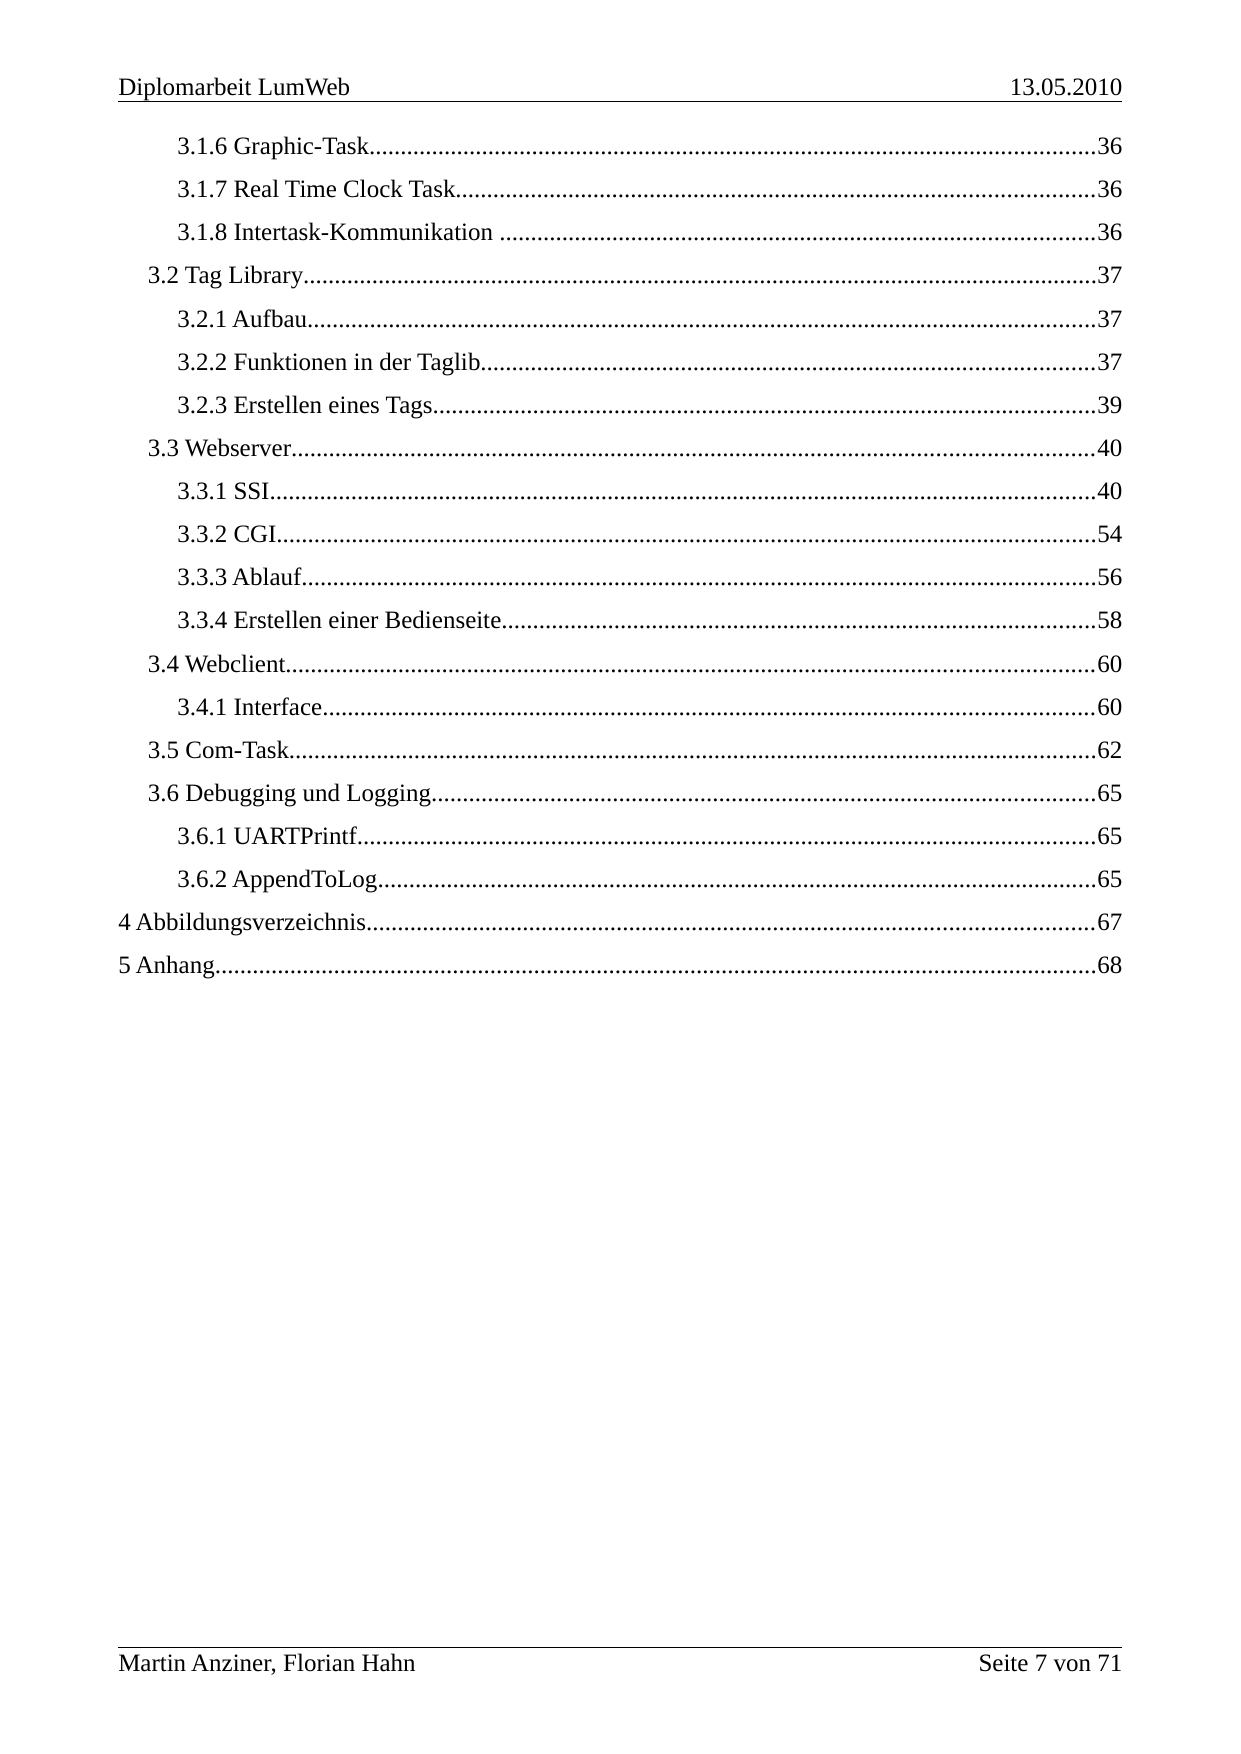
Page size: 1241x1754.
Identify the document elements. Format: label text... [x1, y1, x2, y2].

text 3.4.1 Interface 60 [177, 692, 1122, 721]
text 3.1.7 Real Time Clock Task 36 [177, 174, 1122, 203]
text 3.3.4 Erstellen einer Bedienseite 58 [177, 606, 1122, 634]
text 3.1.8 Intertask-Kommunikation 36 [177, 217, 1122, 246]
text 3.6.1 UARTPrintf 65 [177, 821, 1122, 850]
text 3.3.3 Ablauf 56 [177, 562, 1122, 591]
text 3.1.6 Graphic-Task 36 [177, 131, 1122, 160]
text 3.5 Com-Task 62 [148, 735, 1122, 764]
text 3.6.2 AppendToLog 65 [177, 864, 1122, 893]
text 3.2.1 Aufbau 37 [177, 304, 1122, 332]
text 3.4 Webclient 60 [148, 649, 1122, 677]
text 3.3.1 SSI 40 [177, 476, 1122, 505]
text 3.3 Webserver 40 [148, 433, 1122, 462]
text 3.6 Debugging und Logging 65 [148, 778, 1122, 807]
text 4 Abbildungsverzeichnis 67 [118, 907, 1122, 936]
text 3.2.2 Funktionen in der Taglib 37 [177, 347, 1122, 376]
text 5 Anhang 68 [118, 951, 1122, 979]
text 3.2.3 Erstellen eines Tags 39 [177, 390, 1122, 419]
text 3.2 Tag Library 37 [148, 261, 1122, 289]
text 3.3.2 CGI 54 [177, 519, 1122, 548]
